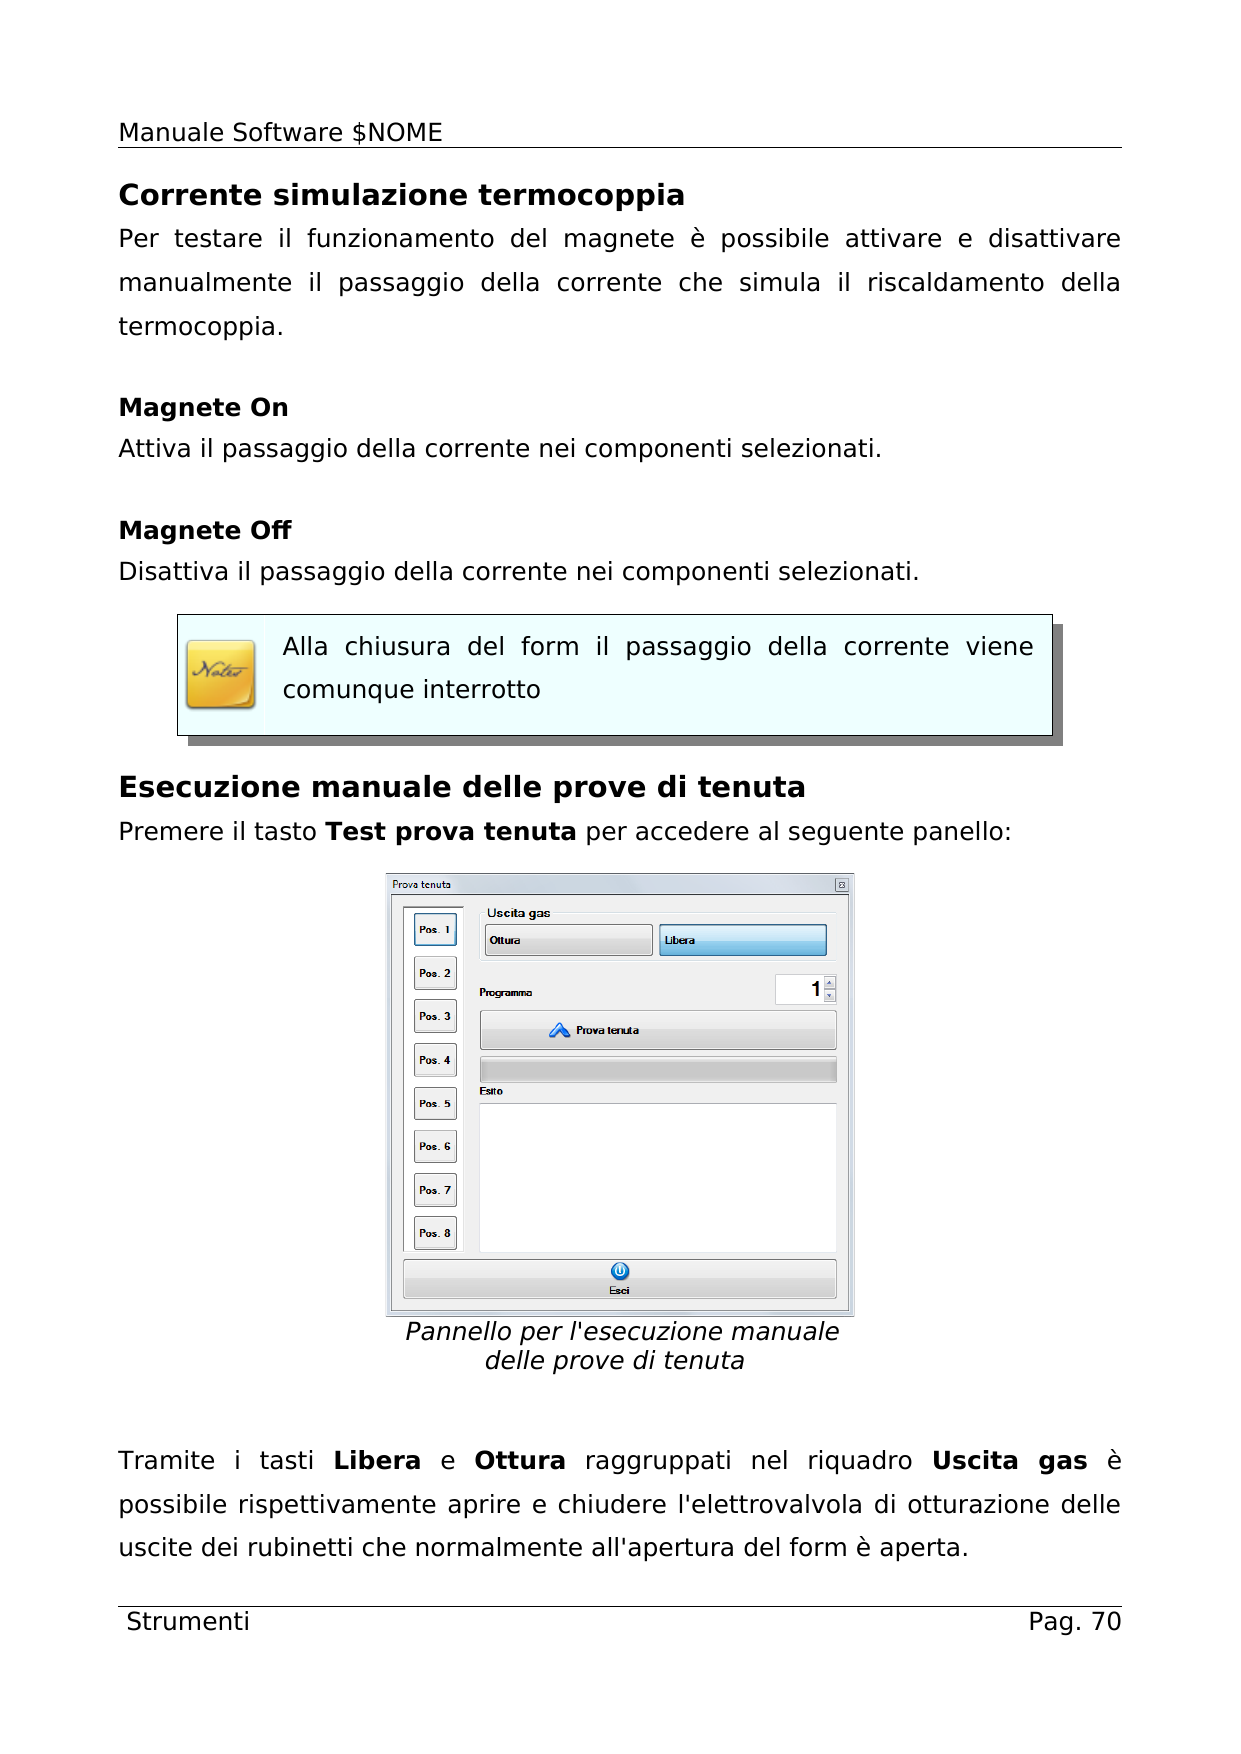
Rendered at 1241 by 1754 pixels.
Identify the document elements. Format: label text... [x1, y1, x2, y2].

text Tramite i tasti Libera e Ottura raggruppati nel riquadro Uscita gas è possibile rispettivamente aprire e chiudere l'elettrovalvola di otturazione delle uscite dei rubinetti che normalmente all'apertura del form è aperta. [118, 1446, 1122, 1563]
subtitle Magnete Off [118, 516, 1122, 545]
text Attiva il passaggio della corrente nei componenti selezionati. [118, 435, 1122, 464]
subtitle Magnete On [118, 393, 1122, 422]
picture [183, 636, 259, 712]
text Pannello per l'esecuzione manuale delle prove di tenuta [386, 1317, 854, 1375]
subtitle Esecuzione manuale delle prove di tenuta [118, 771, 1122, 804]
subtitle Corrente simulazione termocoppia [118, 178, 1122, 212]
table_header Alla chiusura del form il passaggio della corrente viene comunque interrotto [265, 615, 1052, 735]
text Premere il tasto Test prova tenuta per accedere al seguente panello: [118, 817, 1122, 846]
text Disattiva il passaggio della corrente nei componenti selezionati. [118, 558, 1122, 587]
picture [385, 873, 855, 1317]
text Per testare il funzionamento del magnete è possibile attivare e disattivare manualmente il passaggio della corrente che simula il riscaldamento della termocoppia. [118, 224, 1122, 341]
table_header [178, 615, 264, 735]
